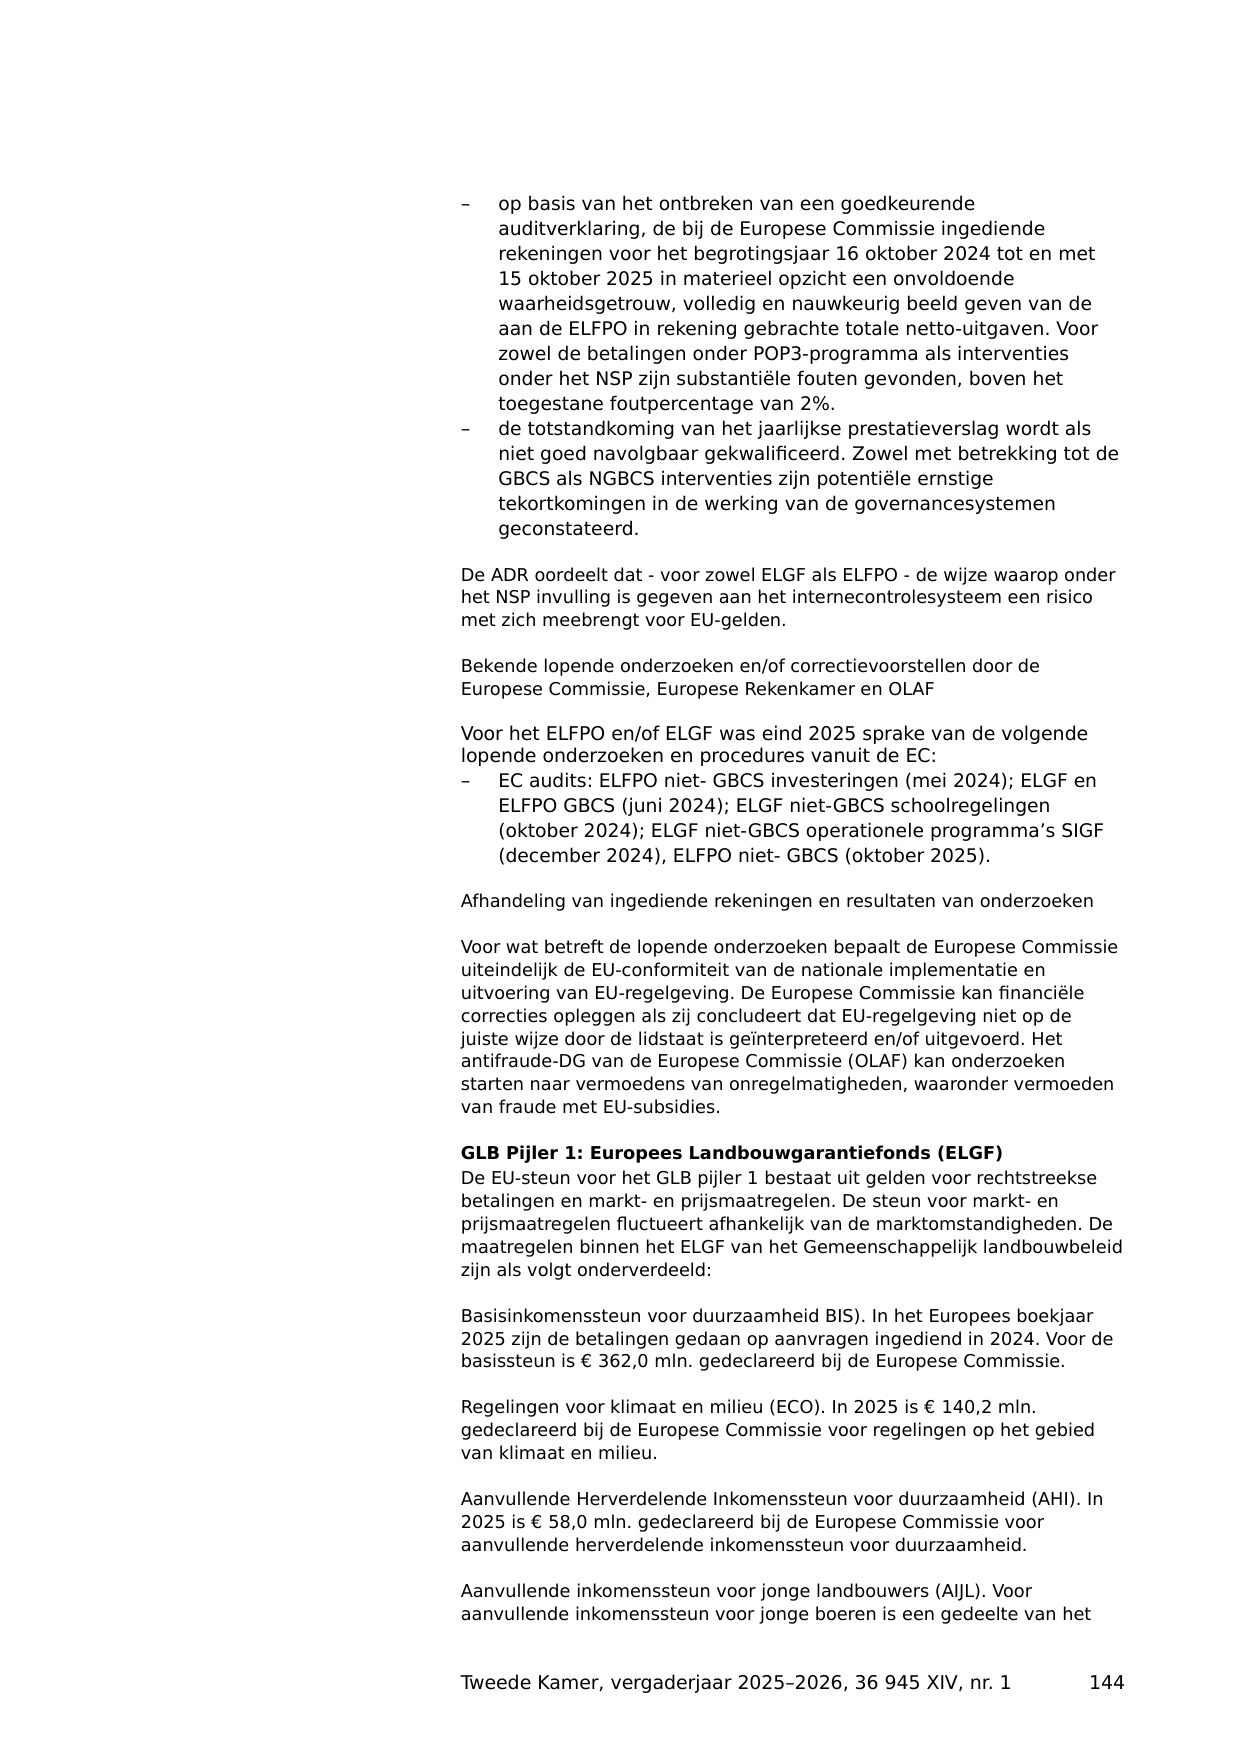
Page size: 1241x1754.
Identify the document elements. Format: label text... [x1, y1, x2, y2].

text Regelingen voor klimaat en milieu (ECO). In 2025 is € 140,2 mln. gedeclareerd bij de Europese Commissie voor regelingen op het gebied van klimaat en milieu. [461, 1395, 1125, 1464]
text Aanvullende Herverdelende Inkomenssteun voor duurzaamheid (AHI). In 2025 is € 58,0 mln. gedeclareerd bij de Europese Commissie voor aanvullende herverdelende inkomenssteun voor duurzaamheid. [461, 1487, 1125, 1556]
text GLB Pijler 1: Europees Landbouwgarantiefonds (ELGF) [461, 1141, 1125, 1164]
text De ADR oordeelt dat - voor zowel ELGF als ELFPO - de wijze waarop onder het NSP invulling is gegeven aan het internecontrolesysteem een risico met zich meebrengt voor EU-gelden. [461, 563, 1125, 631]
text Bekende lopende onderzoeken en/of correctievoorstellen door de Europese Commissie, Europese Rekenkamer en OLAF [461, 654, 1125, 700]
text Voor het ELFPO en/of ELGF was eind 2025 sprake van de volgende lopende onderzoeken en procedures vanuit de EC: [461, 723, 1125, 767]
list EC audits: ELFPO niet- GBCS investeringen (mei 2024); ELGF en ELFPO GBCS (juni 2024); ELGF niet-GBCS schoolregelingen (oktober 2024); ELGF niet-GBCS operationele programma’s SIGF (december 2024), ELFPO niet- GBCS (oktober 2025). [461, 767, 1125, 867]
text De EU-steun voor het GLB pijler 1 bestaat uit gelden voor rechtstreekse betalingen en markt- en prijsmaatregelen. De steun voor markt- en prijsmaatregelen fluctueert afhankelijk van de marktomstandigheden. De maatregelen binnen het ELGF van het Gemeenschappelijk landbouwbeleid zijn als volgt onderverdeeld: [461, 1166, 1125, 1281]
text Aanvullende inkomenssteun voor jonge landbouwers (AIJL). Voor aanvullende inkomenssteun voor jonge boeren is een gedeelte van het [461, 1579, 1125, 1624]
list de totstandkoming van het jaarlijkse prestatieverslag wordt als niet goed navolgbaar gekwalificeerd. Zowel met betrekking tot de GBCS als NGBCS interventies zijn potentiële ernstige tekortkomingen in de werking van de governancesystemen geconstateerd. [461, 416, 1125, 541]
text Basisinkomenssteun voor duurzaamheid BIS). In het Europees boekjaar 2025 zijn de betalingen gedaan op aanvragen ingediend in 2024. Voor de basissteun is € 362,0 mln. gedeclareerd bij de Europese Commissie. [461, 1304, 1125, 1372]
text Afhandeling van ingediende rekeningen en resultaten van onderzoeken [461, 889, 1125, 912]
list op basis van het ontbreken van een goedkeurende auditverklaring, de bij de Europese Commissie ingediende rekeningen voor het begrotingsjaar 16 oktober 2024 tot en met 15 oktober 2025 in materieel opzicht een onvoldoende waarheidsgetrouw, volledig en nauwkeurig beeld geven van de aan de ELFPO in rekening gebrachte totale netto-uitgaven. Voor zowel de betalingen onder POP3-programma als interventies onder het NSP zijn substantiële fouten gevonden, boven het toegestane foutpercentage van 2%. [461, 191, 1125, 416]
text Voor wat betreft de lopende onderzoeken bepaalt de Europese Commissie uiteindelijk de EU-conformiteit van de nationale implementatie en uitvoering van EU-regelgeving. De Europese Commissie kan financiële correcties opleggen als zij concludeert dat EU-regelgeving niet op de juiste wijze door de lidstaat is geïnterpreteerd en/of uitgevoerd. Het antifraude-DG van de Europese Commissie (OLAF) kan onderzoeken starten naar vermoedens van onregelmatigheden, waaronder vermoeden van fraude met EU-subsidies. [461, 935, 1125, 1118]
